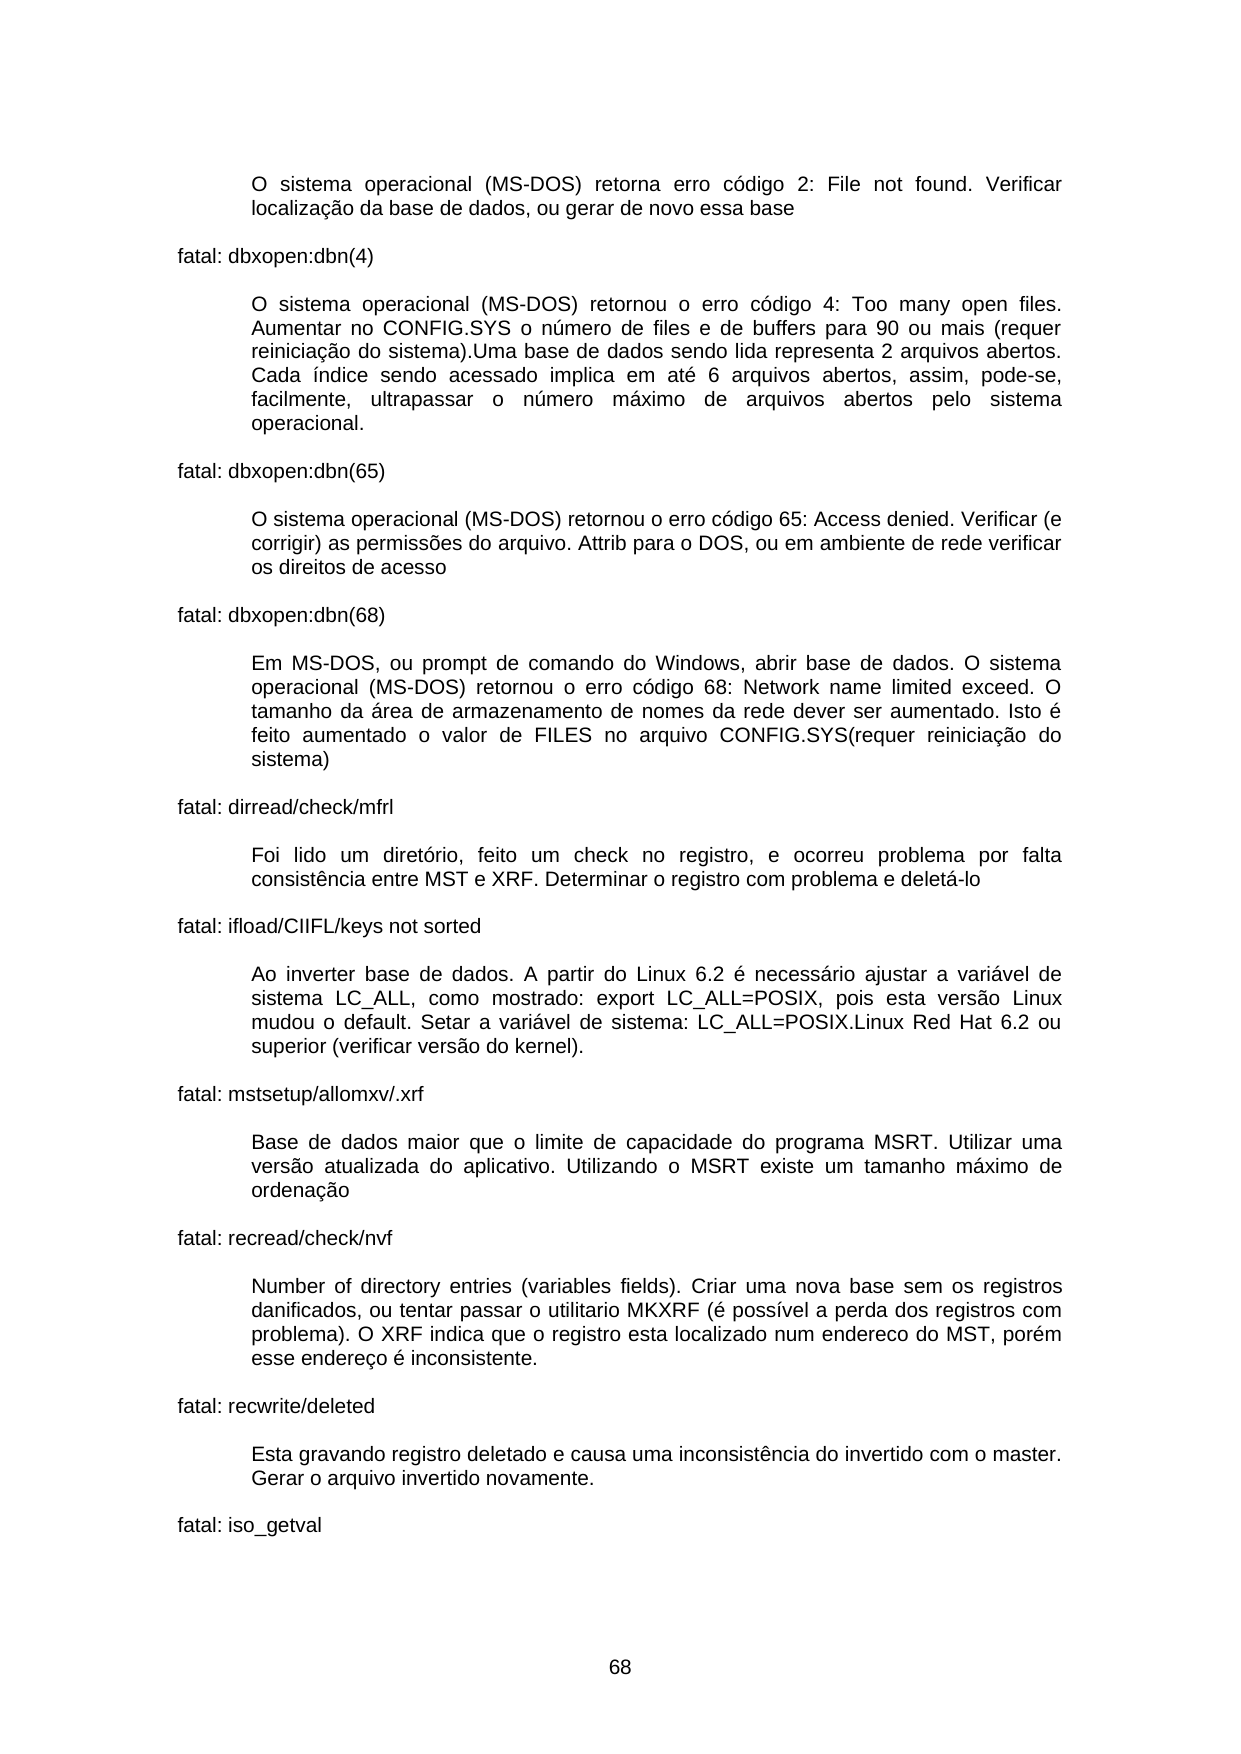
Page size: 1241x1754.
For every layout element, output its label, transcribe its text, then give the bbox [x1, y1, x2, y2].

text fatal: recread/check/nvf [177, 1226, 1063, 1250]
text Ao inverter base de dados. A partir do Linux 6.2 é necessário ajustar a variável de sistema LC_ALL, como mostrado: export LC_ALL=POSIX, pois esta versão Linux mudou o default. Setar a variável de sistema: LC_ALL=POSIX.Linux Red Hat 6.2 ou superior (verificar versão do kernel). [251, 962, 1063, 1058]
text Esta gravando registro deletado e causa uma inconsistência do invertido com o master. Gerar o arquivo invertido novamente. [251, 1441, 1063, 1489]
text Base de dados maior que o limite de capacidade do programa MSRT. Utilizar uma versão atualizada do aplicativo. Utilizando o MSRT existe um tamanho máximo de ordenação [251, 1130, 1063, 1202]
text O sistema operacional (MS-DOS) retorna erro código 2: File not found. Verificar localização da base de dados, ou gerar de novo essa base [251, 172, 1063, 219]
text fatal: dirread/check/mfrl [177, 794, 1063, 818]
text O sistema operacional (MS-DOS) retornou o erro código 65: Access denied. Verificar (e corrigir) as permissões do arquivo. Attrib para o DOS, ou em ambiente de rede verificar os direitos de acesso [251, 507, 1063, 579]
text fatal: mstsetup/allomxv/.xrf [177, 1082, 1063, 1106]
text fatal: dbxopen:dbn(68) [177, 603, 1063, 627]
text fatal: dbxopen:dbn(4) [177, 243, 1063, 267]
text fatal: dbxopen:dbn(65) [177, 459, 1063, 483]
text fatal: ifload/CIIFL/keys not sorted [177, 914, 1063, 938]
text fatal: iso_getval [177, 1513, 1063, 1537]
text Foi lido um diretório, feito um check no registro, e ocorreu problema por falta consistência entre MST e XRF. Determinar o registro com problema e deletá-lo [251, 842, 1063, 890]
text O sistema operacional (MS-DOS) retornou o erro código 4: Too many open files. Aumentar no CONFIG.SYS o número de files e de buffers para 90 ou mais (requer reiniciação do sistema).Uma base de dados sendo lida representa 2 arquivos abertos. Cada índice sendo acessado implica em até 6 arquivos abertos, assim, pode-se, facilmente, ultrapassar o número máximo de arquivos abertos pelo sistema operacional. [251, 291, 1063, 435]
text Em MS-DOS, ou prompt de comando do Windows, abrir base de dados. O sistema operacional (MS-DOS) retornou o erro código 68: Network name limited exceed. O tamanho da área de armazenamento de nomes da rede dever ser aumentado. Isto é feito aumentado o valor de FILES no arquivo CONFIG.SYS(requer reiniciação do sistema) [251, 651, 1063, 771]
text fatal: recwrite/deleted [177, 1393, 1063, 1417]
text Number of directory entries (variables fields). Criar uma nova base sem os registros danificados, ou tentar passar o utilitario MKXRF (é possível a perda dos registros com problema). O XRF indica que o registro esta localizado num endereco do MST, porém esse endereço é inconsistente. [251, 1274, 1063, 1369]
